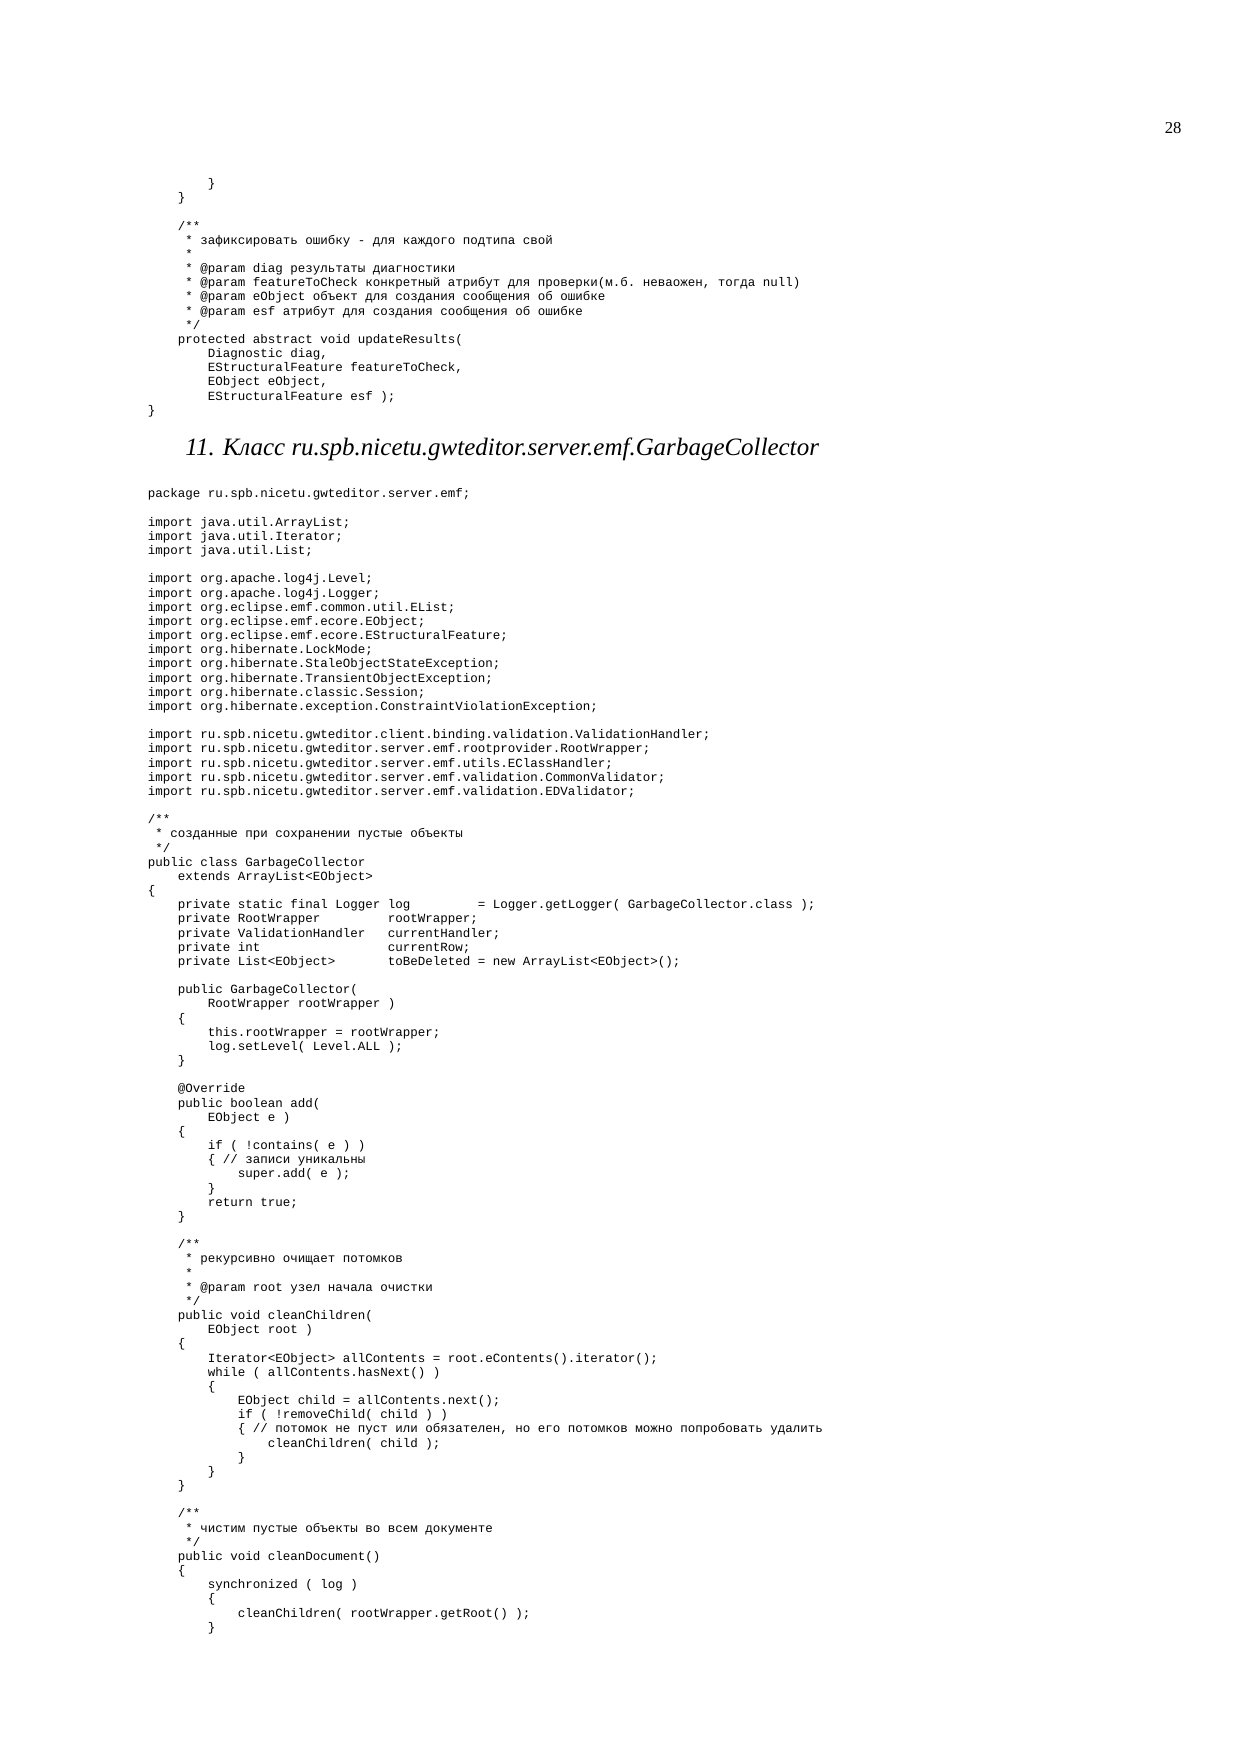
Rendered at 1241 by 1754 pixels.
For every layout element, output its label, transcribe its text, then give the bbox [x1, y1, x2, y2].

text Diagnostic diag, [148, 347, 1181, 361]
text EObject root ) [148, 1323, 1181, 1337]
text import ru.spb.nicetu.gwteditor.server.emf.validation.CommonValidator; [148, 771, 1181, 785]
text { [148, 1125, 1181, 1139]
text } [148, 1182, 1181, 1196]
text { [148, 1380, 1181, 1394]
text * @param diag результаты диагностики [148, 262, 1181, 276]
text /** [148, 219, 1181, 234]
text import org.apache.log4j.Logger; [148, 587, 1181, 601]
text { [148, 1012, 1181, 1026]
text * [148, 1267, 1181, 1281]
text import org.eclipse.emf.common.util.EList; [148, 601, 1181, 615]
text import org.eclipse.emf.ecore.EObject; [148, 615, 1181, 629]
text */ [148, 1536, 1181, 1550]
text public void cleanChildren( [148, 1309, 1181, 1323]
text super.add( e ); [148, 1167, 1181, 1182]
text } [148, 191, 1181, 205]
text } [148, 1451, 1181, 1465]
text } [148, 404, 1181, 418]
text log.setLevel( Level.ALL ); [148, 1040, 1181, 1054]
text import ru.spb.nicetu.gwteditor.server.emf.utils.EClassHandler; [148, 757, 1181, 771]
text { [148, 1592, 1181, 1607]
text * созданные при сохранении пустые объекты [148, 827, 1181, 842]
text import java.util.ArrayList; [148, 516, 1181, 530]
text RootWrapper rootWrapper ) [148, 997, 1181, 1012]
text { [148, 1564, 1181, 1578]
text if ( !contains( e ) ) [148, 1139, 1181, 1153]
text EStructuralFeature featureToCheck, [148, 361, 1181, 375]
text private RootWrapper rootWrapper; [148, 912, 1181, 927]
text EObject eObject, [148, 375, 1181, 389]
text /** [148, 1507, 1181, 1522]
text private static final Logger log = Logger.getLogger( GarbageCollector.class ); [148, 898, 1181, 912]
text * @param root узел начала очистки [148, 1281, 1181, 1295]
text return true; [148, 1196, 1181, 1210]
text import java.util.List; [148, 544, 1181, 558]
text EObject e ) [148, 1111, 1181, 1125]
text private List<EObject> toBeDeleted = new ArrayList<EObject>(); [148, 955, 1181, 969]
text public class GarbageCollector [148, 856, 1181, 870]
text * @param eObject объект для создания сообщения об ошибке [148, 290, 1181, 304]
text import ru.spb.nicetu.gwteditor.client.binding.validation.ValidationHandler; [148, 728, 1181, 742]
text { [148, 1337, 1181, 1352]
text */ [148, 842, 1181, 856]
text * [148, 248, 1181, 262]
text } [148, 1465, 1181, 1479]
text { // потомок не пуст или обязателен, но его потомков можно попробовать удалить [148, 1422, 1181, 1437]
list Класс ru.spb.nicetu.gwteditor.server.emf.GarbageCollector [185, 432, 1181, 461]
text import ru.spb.nicetu.gwteditor.server.emf.validation.EDValidator; [148, 785, 1181, 799]
text * @param esf атрибут для создания сообщения об ошибке [148, 304, 1181, 319]
text import ru.spb.nicetu.gwteditor.server.emf.rootprovider.RootWrapper; [148, 742, 1181, 757]
text public void cleanDocument() [148, 1550, 1181, 1564]
text } [148, 177, 1181, 191]
text * чистим пустые объекты во всем документе [148, 1522, 1181, 1536]
text @Override [148, 1082, 1181, 1097]
text */ [148, 319, 1181, 333]
text this.rootWrapper = rootWrapper; [148, 1026, 1181, 1040]
text import org.hibernate.TransientObjectException; [148, 672, 1181, 686]
text import org.hibernate.StaleObjectStateException; [148, 657, 1181, 672]
text import org.apache.log4j.Level; [148, 572, 1181, 587]
text extends ArrayList<EObject> [148, 870, 1181, 884]
text { [148, 884, 1181, 898]
text import java.util.Iterator; [148, 530, 1181, 544]
text private int currentRow; [148, 941, 1181, 955]
text EStructuralFeature esf ); [148, 389, 1181, 404]
text * зафиксировать ошибку - для каждого подтипа свой [148, 234, 1181, 248]
text { // записи уникальны [148, 1153, 1181, 1167]
text Iterator<EObject> allContents = root.eContents().iterator(); [148, 1352, 1181, 1366]
text } [148, 1621, 1181, 1635]
text public GarbageCollector( [148, 983, 1181, 997]
text * рекурсивно очищает потомков [148, 1252, 1181, 1267]
text } [148, 1210, 1181, 1224]
text cleanChildren( rootWrapper.getRoot() ); [148, 1607, 1181, 1621]
text EObject child = allContents.next(); [148, 1394, 1181, 1408]
text /** [148, 1238, 1181, 1252]
text /** [148, 813, 1181, 827]
text } [148, 1054, 1181, 1068]
text package ru.spb.nicetu.gwteditor.server.emf; [148, 487, 1181, 502]
text * @param featureToCheck конкретный атрибут для проверки(м.б. неваожен, тогда null) [148, 276, 1181, 290]
text public boolean add( [148, 1097, 1181, 1111]
text while ( allContents.hasNext() ) [148, 1366, 1181, 1380]
text cleanChildren( child ); [148, 1437, 1181, 1451]
text */ [148, 1295, 1181, 1309]
text if ( !removeChild( child ) ) [148, 1408, 1181, 1422]
text protected abstract void updateResults( [148, 333, 1181, 347]
text synchronized ( log ) [148, 1578, 1181, 1592]
text import org.eclipse.emf.ecore.EStructuralFeature; [148, 629, 1181, 643]
text private ValidationHandler currentHandler; [148, 927, 1181, 941]
text import org.hibernate.LockMode; [148, 643, 1181, 657]
text } [148, 1479, 1181, 1493]
text import org.hibernate.classic.Session; [148, 686, 1181, 700]
text import org.hibernate.exception.ConstraintViolationException; [148, 700, 1181, 714]
